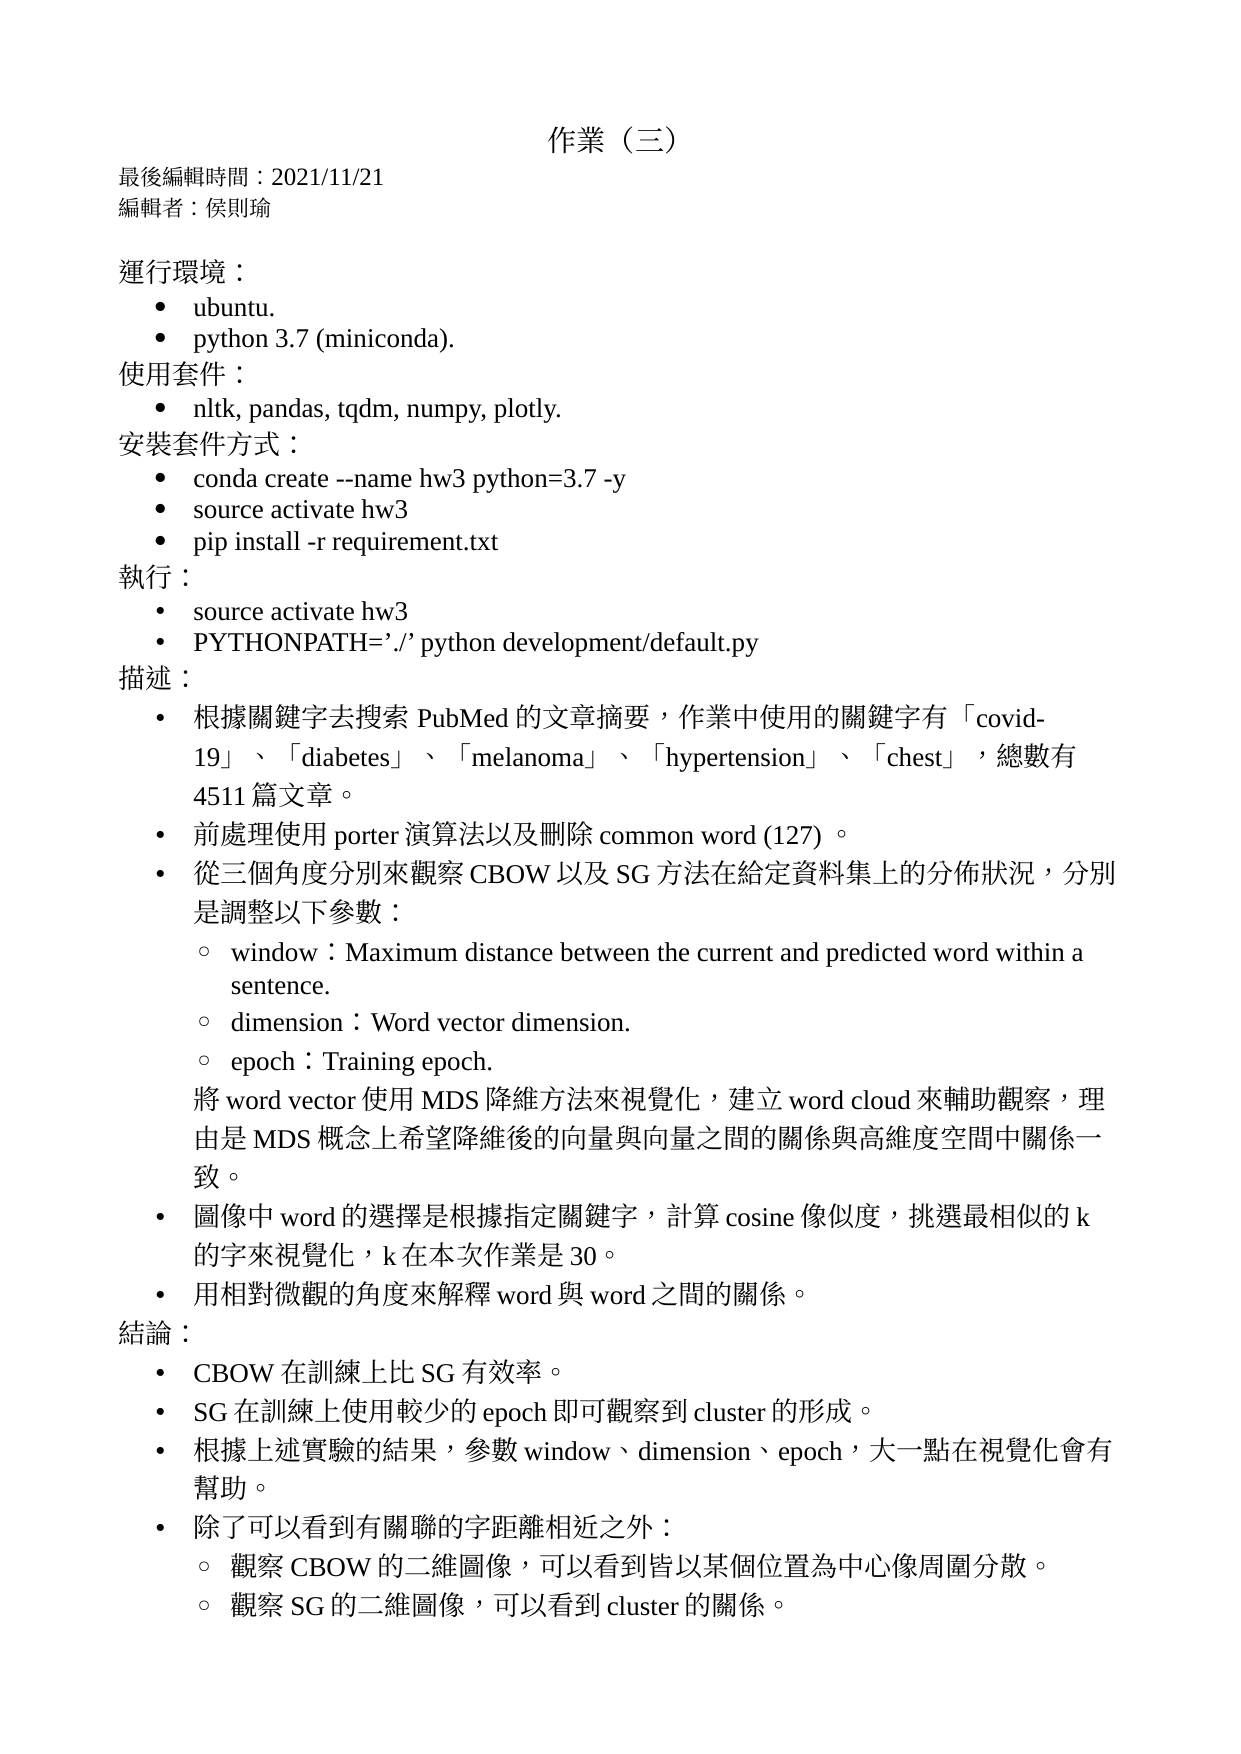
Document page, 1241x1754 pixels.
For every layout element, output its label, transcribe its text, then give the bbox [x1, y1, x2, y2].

list 從三個角度分別來觀察CBOW以及SG方法在給定資料集上的分佈狀況，分別是調整以下參數： [156, 852, 1122, 930]
text 使用套件： [118, 353, 1122, 392]
list 除了可以看到有關聯的字距離相近之外： [156, 1507, 1122, 1546]
list 觀察CBOW的二維圖像，可以看到皆以某個位置為中心像周圍分散。 [193, 1546, 1122, 1585]
text 安裝套件方式： [118, 423, 1122, 462]
list 根據上述實驗的結果，參數window、dimension、epoch，大一點在視覺化會有幫助。 [156, 1429, 1122, 1507]
text 執行： [118, 556, 1122, 595]
text 作業（三） [118, 118, 1122, 160]
text 描述： [118, 657, 1122, 696]
list 前處理使用porter演算法以及刪除common word (127) 。 [156, 813, 1122, 852]
list pip install -r requirement.txt [156, 525, 1122, 556]
text 編輯者：侯則瑜 [118, 191, 1122, 223]
list source activate hw3 [156, 493, 1122, 525]
list 將word vector使用MDS降維方法來視覺化，建立word cloud來輔助觀察，理由是MDS概念上希望降維後的向量與向量之間的關係與高維度空間中關係一致。 [156, 1078, 1122, 1195]
text 最後編輯時間：2021/11/21 [118, 160, 1122, 191]
text 結論： [118, 1312, 1122, 1351]
list nltk, pandas, tqdm, numpy, plotly. [156, 392, 1122, 423]
list SG在訓練上使用較少的epoch即可觀察到cluster的形成。 [156, 1390, 1122, 1429]
list 根據關鍵字去搜索 PubMed 的文章摘要，作業中使用的關鍵字有「covid-19」、「diabetes」、「melanoma」、「hypertension」、「chest」，總數有4511篇文章。 [156, 696, 1122, 813]
text 運行環境： [118, 252, 1122, 291]
list dimension：Word vector dimension. [193, 1000, 1122, 1039]
list epoch：Training epoch. [193, 1039, 1122, 1078]
list 圖像中word的選擇是根據指定關鍵字，計算cosine像似度，挑選最相似的k的字來視覺化，k在本次作業是30。 [156, 1195, 1122, 1273]
list 觀察SG的二維圖像，可以看到cluster的關係。 [193, 1585, 1122, 1624]
list PYTHONPATH=’./’ python development/default.py [156, 626, 1122, 657]
list CBOW在訓練上比SG有效率。 [156, 1351, 1122, 1390]
list source activate hw3 [156, 595, 1122, 626]
list window：Maximum distance between the current and predicted word within a sentence. [193, 930, 1122, 1000]
list ubuntu. [156, 291, 1122, 322]
list conda create --name hw3 python=3.7 -y [156, 462, 1122, 493]
list python 3.7 (miniconda). [156, 322, 1122, 353]
list 用相對微觀的角度來解釋word與word之間的關係。 [156, 1273, 1122, 1312]
